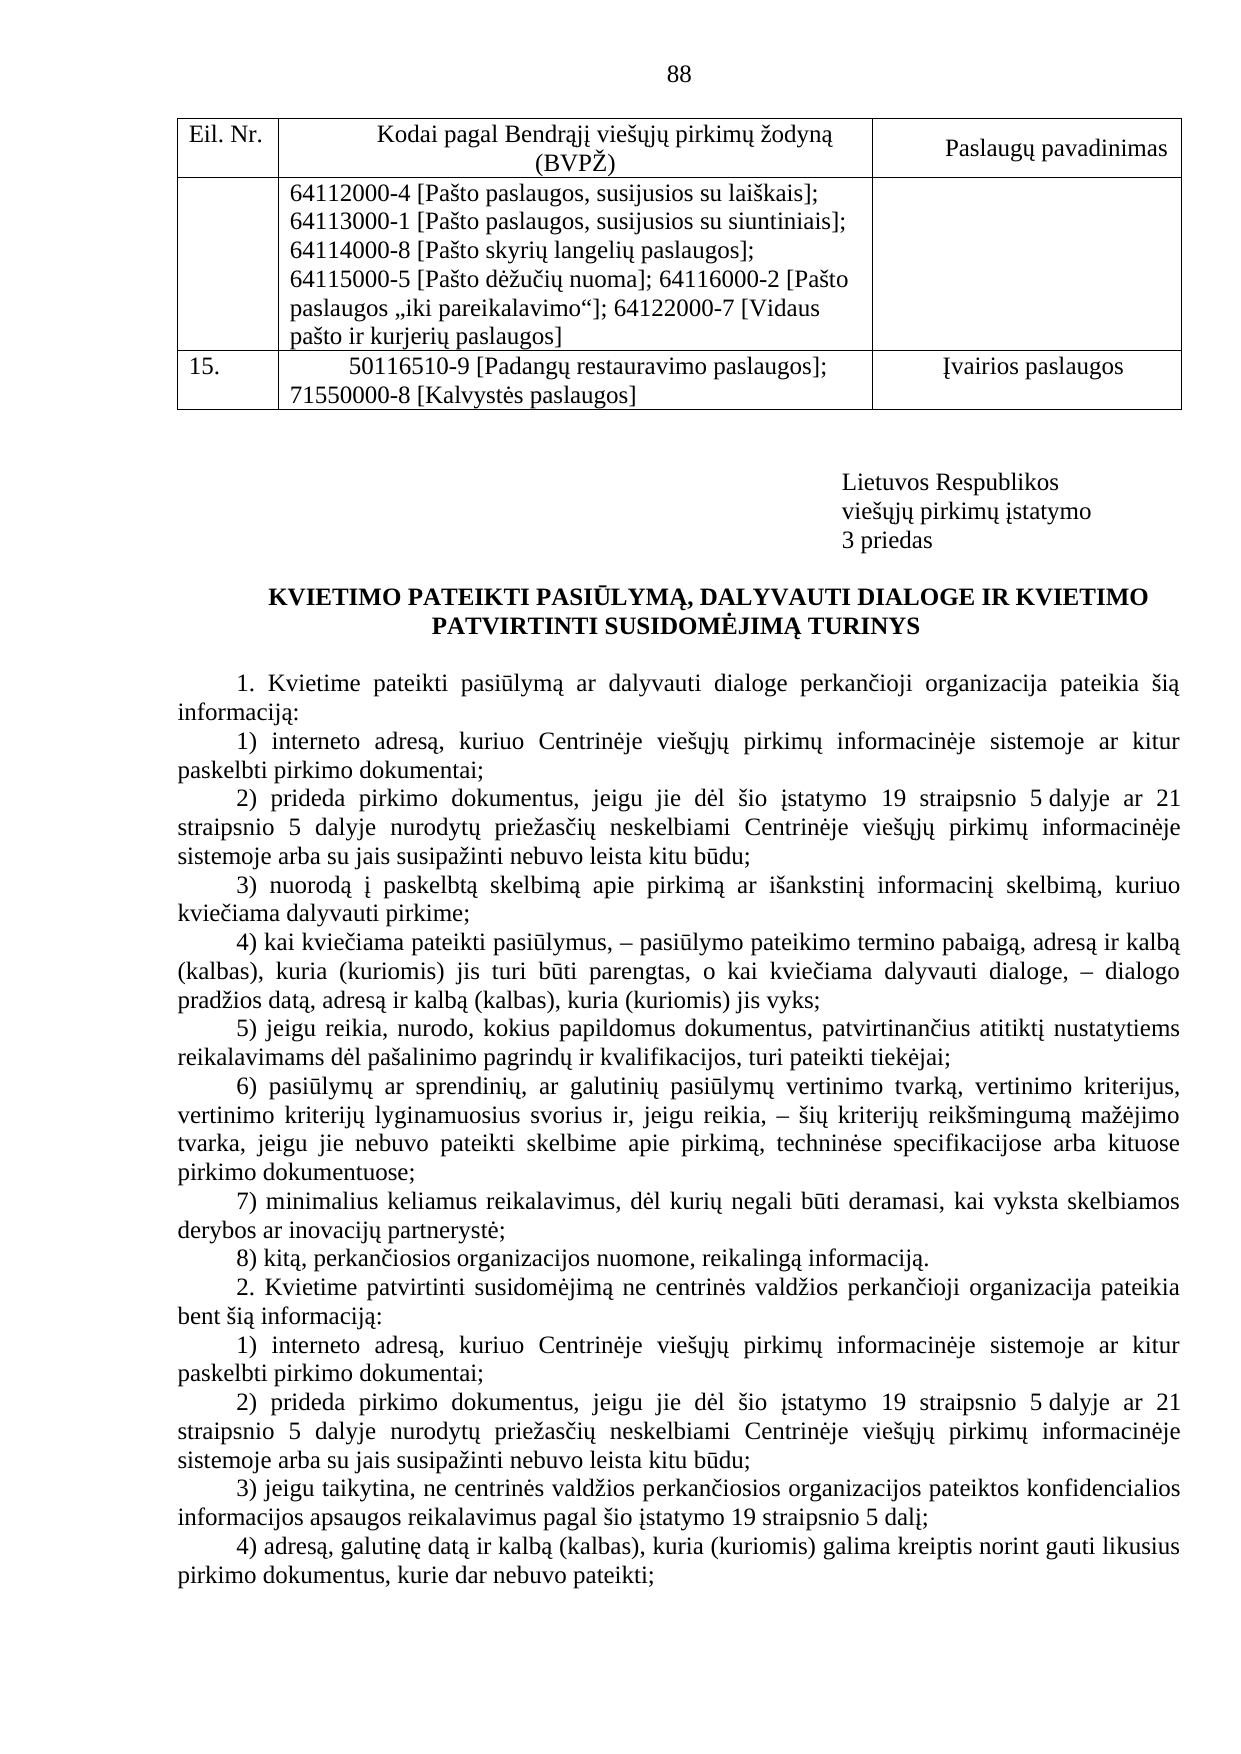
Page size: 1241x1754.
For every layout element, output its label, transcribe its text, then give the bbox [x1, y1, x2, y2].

text 4) adresą, galutinę datą ir kalbą (kalbas), kuria (kuriomis) galima kreiptis norint gauti likusius pirkimo dokumentus, kurie dar nebuvo pateikti; [177, 1531, 1181, 1588]
text 4) kai kviečiama pateikti pasiūlymus, – pasiūlymo pateikimo termino pabaigą, adresą ir kalbą (kalbas), kuria (kuriomis) jis turi būti parengtas, o kai kviečiama dalyvauti dialoge, – dialogo pradžios datą, adresą ir kalbą (kalbas), kuria (kuriomis) jis vyks; [177, 927, 1181, 1013]
table_header Eil. Nr. [178, 119, 278, 177]
table_cell 15. [178, 351, 278, 409]
text viešųjų pirkimų įstatymo [707, 496, 1181, 525]
text 1) interneto adresą, kuriuo Centrinėje viešųjų pirkimų informacinėje sistemoje ar kitur paskelbti pirkimo dokumentai; [177, 726, 1181, 783]
text 2. Kvietime patvirtinti susidomėjimą ne centrinės valdžios perkančioji organizacija pateikia bent šią informaciją: [177, 1272, 1181, 1330]
text 3 priedas [707, 525, 1181, 553]
table_header Kodai pagal Bendrąjį viešųjų pirkimų žodyną (BVPŽ) [279, 119, 872, 177]
text Lietuvos Respublikos [717, 467, 1181, 496]
text 2) prideda pirkimo dokumentus, jeigu jie dėl šio įstatymo 19 straipsnio 5 dalyje ar 21 straipsnio 5 dalyje nurodytų priežasčių neskelbiami Centrinėje viešųjų pirkimų informacinėje sistemoje arba su jais susipažinti nebuvo leista kitu būdu; [177, 783, 1181, 870]
table_cell [873, 178, 1181, 350]
text 1. Kvietime pateikti pasiūlymą ar dalyvauti dialoge perkančioji organizacija pateikia šią informaciją: [177, 668, 1181, 726]
text 6) pasiūlymų ar sprendinių, ar galutinių pasiūlymų vertinimo tvarką, vertinimo kriterijus, vertinimo kriterijų lyginamuosius svorius ir, jeigu reikia, – šių kriterijų reikšmingumą mažėjimo tvarka, jeigu jie nebuvo pateikti skelbime apie pirkimą, techninėse specifikacijose arba kituose pirkimo dokumentuose; [177, 1071, 1181, 1186]
text 2) prideda pirkimo dokumentus, jeigu jie dėl šio įstatymo 19 straipsnio 5 dalyje ar 21 straipsnio 5 dalyje nurodytų priežasčių neskelbiami Centrinėje viešųjų pirkimų informacinėje sistemoje arba su jais susipažinti nebuvo leista kitu būdu; [177, 1387, 1181, 1473]
text 7) minimalius keliamus reikalavimus, dėl kurių negali būti deramasi, kai vyksta skelbiamos derybos ar inovacijų partnerystė; [177, 1186, 1181, 1243]
table_cell 50116510-9 [Padangų restauravimo paslaugos]; 71550000-8 [Kalvystės paslaugos] [279, 351, 872, 409]
table_cell [178, 178, 278, 350]
table_header Paslaugų pavadinimas [873, 119, 1181, 177]
text 3) jeigu taikytina, ne centrinės valdžios perkančiosios organizacijos pateiktos konfidencialios informacijos apsaugos reikalavimus pagal šio įstatymo 19 straipsnio 5 dalį; [177, 1473, 1181, 1531]
text 8) kitą, perkančiosios organizacijos nuomone, reikalingą informaciją. [177, 1243, 1181, 1272]
text 3) nuorodą į paskelbtą skelbimą apie pirkimą ar išankstinį informacinį skelbimą, kuriuo kviečiama dalyvauti pirkime; [177, 870, 1181, 927]
table_cell 64112000-4 [Pašto paslaugos, susijusios su laiškais]; 64113000-1 [Pašto paslaugos, susijusios su siuntiniais]; 64114000-8 [Pašto skyrių langelių paslaugos]; 64115000-5 [Pašto dėžučių nuoma]; 64116000-2 [Pašto paslaugos „iki pareikalavimo“]; 64122000-7 [Vidaus pašto ir kurjerių paslaugos] [279, 178, 872, 350]
text 1) interneto adresą, kuriuo Centrinėje viešųjų pirkimų informacinėje sistemoje ar kitur paskelbti pirkimo dokumentai; [177, 1330, 1181, 1387]
text KVIETIMO PATEIKTI PASIŪLYMĄ, DALYVAUTI DIALOGE IR KVIETIMO PATVIRTINTI SUSIDOMĖJIMĄ TURINYS [177, 582, 1181, 640]
text 5) jeigu reikia, nurodo, kokius papildomus dokumentus, patvirtinančius atitiktį nustatytiems reikalavimams dėl pašalinimo pagrindų ir kvalifikacijos, turi pateikti tiekėjai; [177, 1013, 1181, 1071]
table_cell Įvairios paslaugos [873, 351, 1181, 409]
